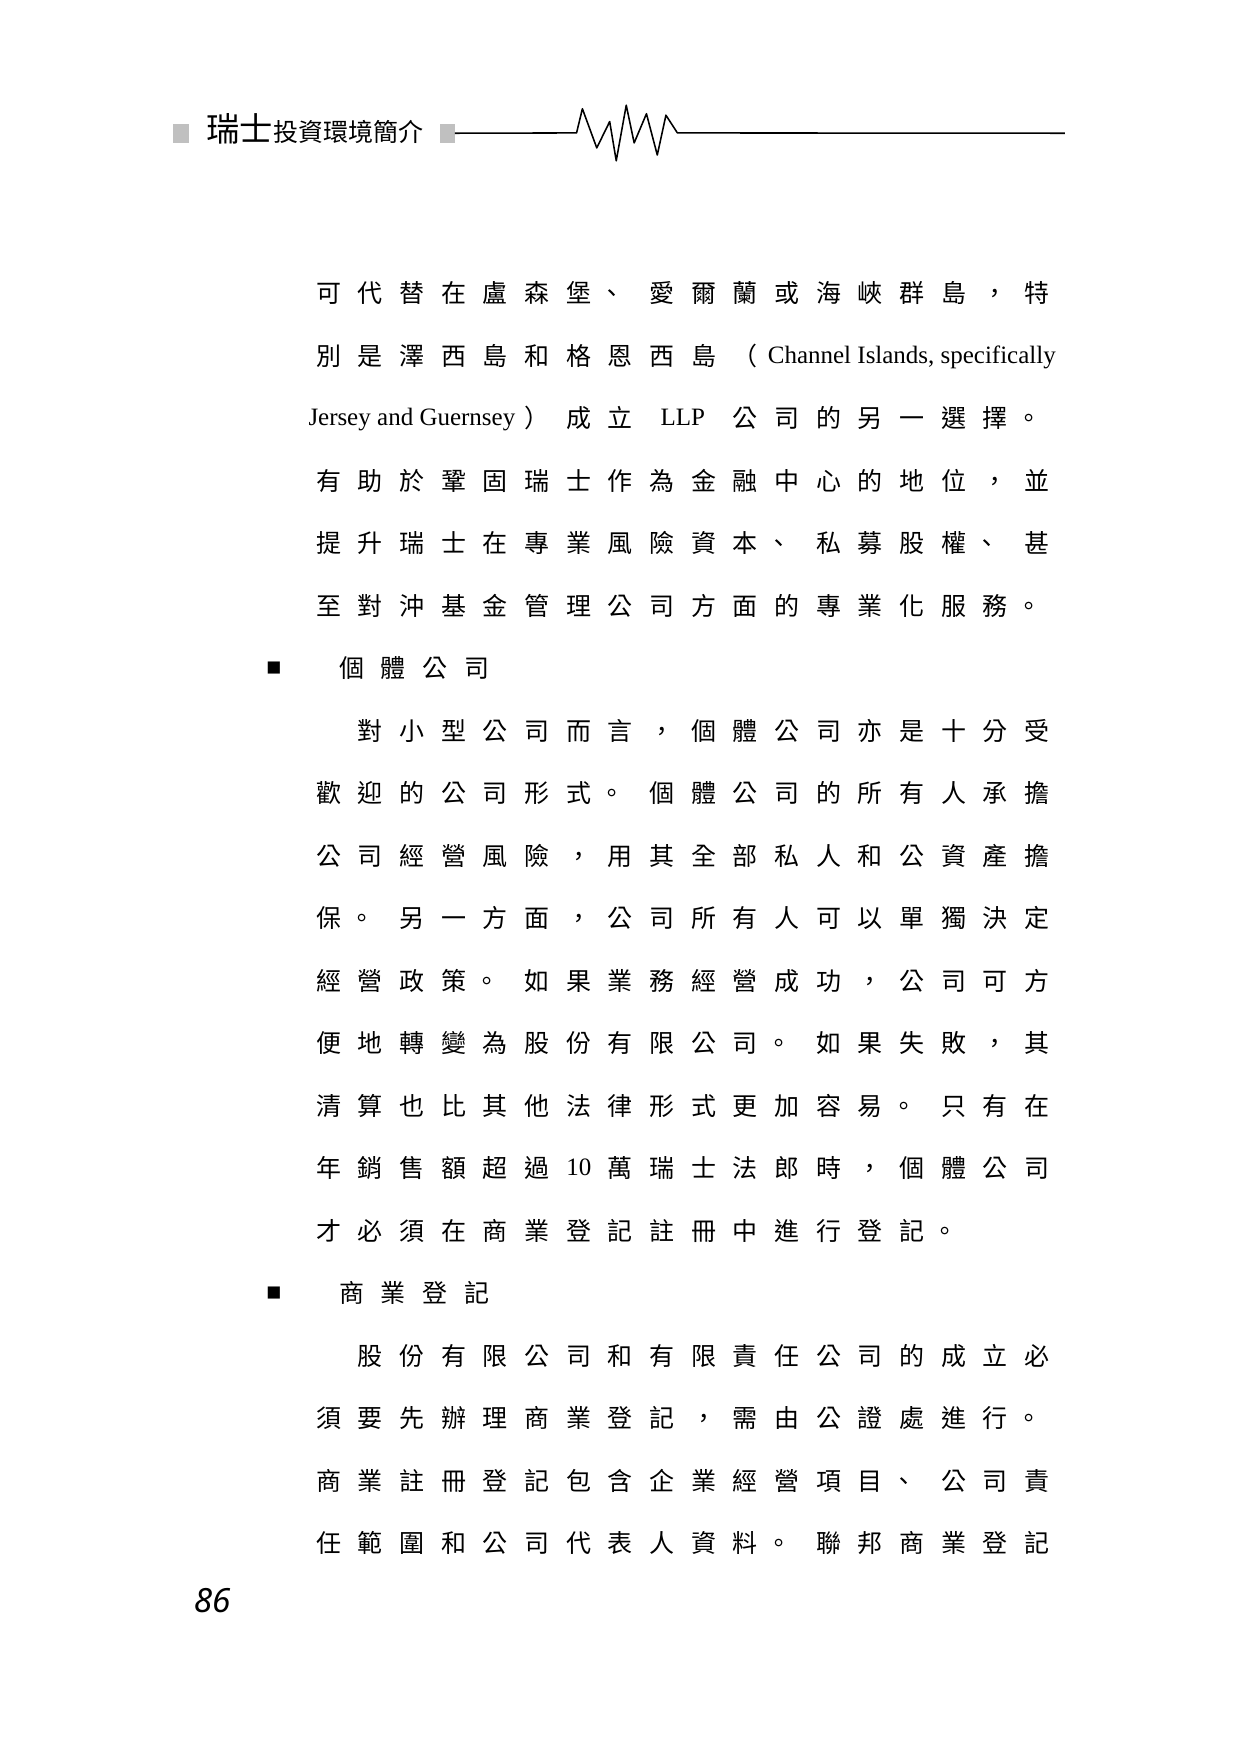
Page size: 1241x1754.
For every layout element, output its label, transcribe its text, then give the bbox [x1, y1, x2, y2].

text ■ 個體公司 [233, 625, 1058, 688]
text 可代替在盧森堡、愛爾蘭或海峽群島，特別是澤西島和格恩西島（Channel Islands, specifically Jersey and Guernsey）成立LLP公司的另一選擇。有助於鞏固瑞士作為金融中心的地位，並提升瑞士在專業風險資本、私募股權、甚至對沖基金管理公司方面的專業化服務。 [281, 250, 1058, 625]
text 對小型公司而言，個體公司亦是十分受歡迎的公司形式。個體公司的所有人承擔公司經營風險，用其全部私人和公資產擔保。另一方面，公司所有人可以單獨決定經營政策。如果業務經營成功，公司可方便地轉變為股份有限公司。如果失敗，其清算也比其他法律形式更加容易。只有在年銷售額超過10萬瑞士法郎時，個體公司才必須在商業登記註冊中進行登記。 [281, 688, 1058, 1250]
text 股份有限公司和有限責任公司的成立必須要先辦理商業登記，需由公證處進行。商業註冊登記包含企業經營項目、公司責任範圍和公司代表人資料。聯邦商業登記 [281, 1313, 1058, 1563]
text ■ 商業登記 [233, 1250, 1058, 1313]
